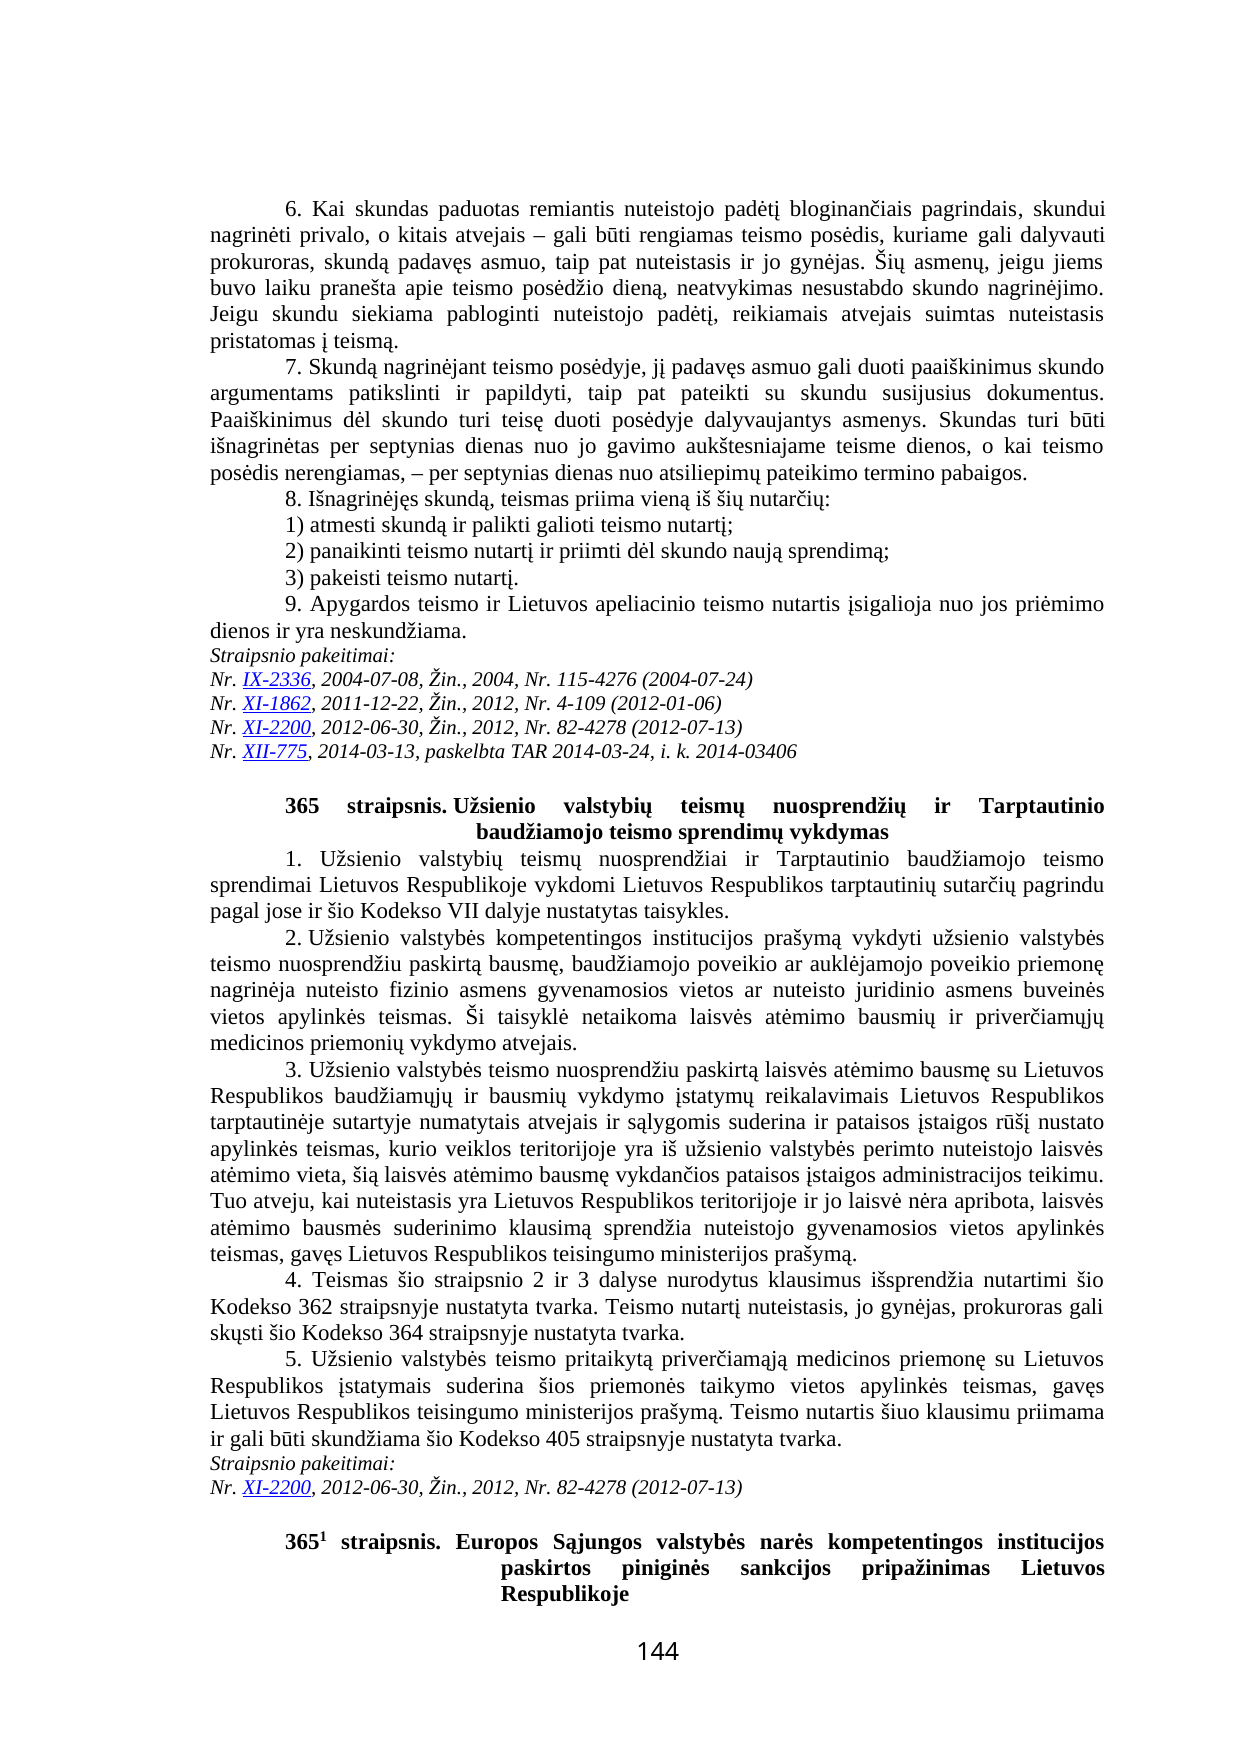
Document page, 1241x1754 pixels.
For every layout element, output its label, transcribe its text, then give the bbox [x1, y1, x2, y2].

text Straipsnio pakeitimai: [210, 643, 1106, 667]
text 6. Kai skundas paduotas remiantis nuteistojo padėtį bloginančiais pagrindais, skundui nagrinėti privalo, o kitais atvejais – gali būti rengiamas teismo posėdis, kuriame gali dalyvauti prokuroras, skundą padavęs asmuo, taip pat nuteistasis ir jo gynėjas. Šių asmenų, jeigu jiems buvo laiku pranešta apie teismo posėdžio dieną, neatvykimas nesustabdo skundo nagrinėjimo. Jeigu skundu siekiama pabloginti nuteistojo padėtį, reikiamais atvejais suimtas nuteistasis pristatomas į teismą. [210, 195, 1106, 353]
text Nr. XI-2200, 2012-06-30, Žin., 2012, Nr. 82-4278 (2012-07-13) [210, 715, 1106, 739]
text Nr. XI-1862, 2011-12-22, Žin., 2012, Nr. 4-109 (2012-01-06) [210, 691, 1106, 715]
text 4. Teismas šio straipsnio 2 ir 3 dalyse nurodytus klausimus išsprendžia nutartimi šio Kodekso 362 straipsnyje nustatyta tvarka. Teismo nutartį nuteistasis, jo gynėjas, prokuroras gali skųsti šio Kodekso 364 straipsnyje nustatyta tvarka. [210, 1266, 1106, 1346]
text 2) panaikinti teismo nutartį ir priimti dėl skundo naują sprendimą; [210, 538, 1106, 564]
text 2. Užsienio valstybės kompetentingos institucijos prašymą vykdyti užsienio valstybės teismo nuosprendžiu paskirtą bausmę, baudžiamojo poveikio ar auklėjamojo poveikio priemonę nagrinėja nuteisto fizinio asmens gyvenamosios vietos ar nuteisto juridinio asmens buveinės vietos apylinkės teismas. Ši taisyklė netaikoma laisvės atėmimo bausmių ir priverčiamųjų medicinos priemonių vykdymo atvejais. [210, 924, 1106, 1056]
text 8. Išnagrinėjęs skundą, teismas priima vieną iš šių nutarčių: [210, 485, 1106, 511]
text Straipsnio pakeitimai: [210, 1451, 1106, 1475]
text 3651 straipsnis. Europos Sąjungos valstybės narės kompetentingos institucijos paskirtos piniginės sankcijos pripažinimas Lietuvos Respublikoje [285, 1528, 1106, 1607]
text Nr. IX-2336, 2004-07-08, Žin., 2004, Nr. 115-4276 (2004-07-24) [210, 667, 1106, 691]
text 365 straipsnis. Užsienio valstybių teismų nuosprendžių ir Tarptautinio baudžiamojo teismo sprendimų vykdymas [285, 792, 1106, 845]
text 5. Užsienio valstybės teismo pritaikytą priverčiamąją medicinos priemonę su Lietuvos Respublikos įstatymais suderina šios priemonės taikymo vietos apylinkės teismas, gavęs Lietuvos Respublikos teisingumo ministerijos prašymą. Teismo nutartis šiuo klausimu priimama ir gali būti skundžiama šio Kodekso 405 straipsnyje nustatyta tvarka. [210, 1346, 1106, 1451]
text 3) pakeisti teismo nutartį. [210, 564, 1106, 590]
text 9. Apygardos teismo ir Lietuvos apeliacinio teismo nutartis įsigalioja nuo jos priėmimo dienos ir yra neskundžiama. [210, 590, 1106, 643]
text 1) atmesti skundą ir palikti galioti teismo nutartį; [210, 511, 1106, 538]
text 1. Užsienio valstybių teismų nuosprendžiai ir Tarptautinio baudžiamojo teismo sprendimai Lietuvos Respublikoje vykdomi Lietuvos Respublikos tarptautinių sutarčių pagrindu pagal jose ir šio Kodekso VII dalyje nustatytas taisykles. [210, 845, 1106, 924]
text 3. Užsienio valstybės teismo nuosprendžiu paskirtą laisvės atėmimo bausmę su Lietuvos Respublikos baudžiamųjų ir bausmių vykdymo įstatymų reikalavimais Lietuvos Respublikos tarptautinėje sutartyje numatytais atvejais ir sąlygomis suderina ir pataisos įstaigos rūšį nustato apylinkės teismas, kurio veiklos teritorijoje yra iš užsienio valstybės perimto nuteistojo laisvės atėmimo vieta, šią laisvės atėmimo bausmę vykdančios pataisos įstaigos administracijos teikimu. Tuo atveju, kai nuteistasis yra Lietuvos Respublikos teritorijoje ir jo laisvė nėra apribota, laisvės atėmimo bausmės suderinimo klausimą sprendžia nuteistojo gyvenamosios vietos apylinkės teismas, gavęs Lietuvos Respublikos teisingumo ministerijos prašymą. [210, 1056, 1106, 1266]
text 7. Skundą nagrinėjant teismo posėdyje, jį padavęs asmuo gali duoti paaiškinimus skundo argumentams patikslinti ir papildyti, taip pat pateikti su skundu susijusius dokumentus. Paaiškinimus dėl skundo turi teisę duoti posėdyje dalyvaujantys asmenys. Skundas turi būti išnagrinėtas per septynias dienas nuo jo gavimo aukštesniajame teisme dienos, o kai teismo posėdis nerengiamas, – per septynias dienas nuo atsiliepimų pateikimo termino pabaigos. [210, 353, 1106, 485]
text Nr. XI-2200, 2012-06-30, Žin., 2012, Nr. 82-4278 (2012-07-13) [210, 1475, 1106, 1499]
text Nr. XII-775, 2014-03-13, paskelbta TAR 2014-03-24, i. k. 2014-03406 [210, 739, 1106, 763]
